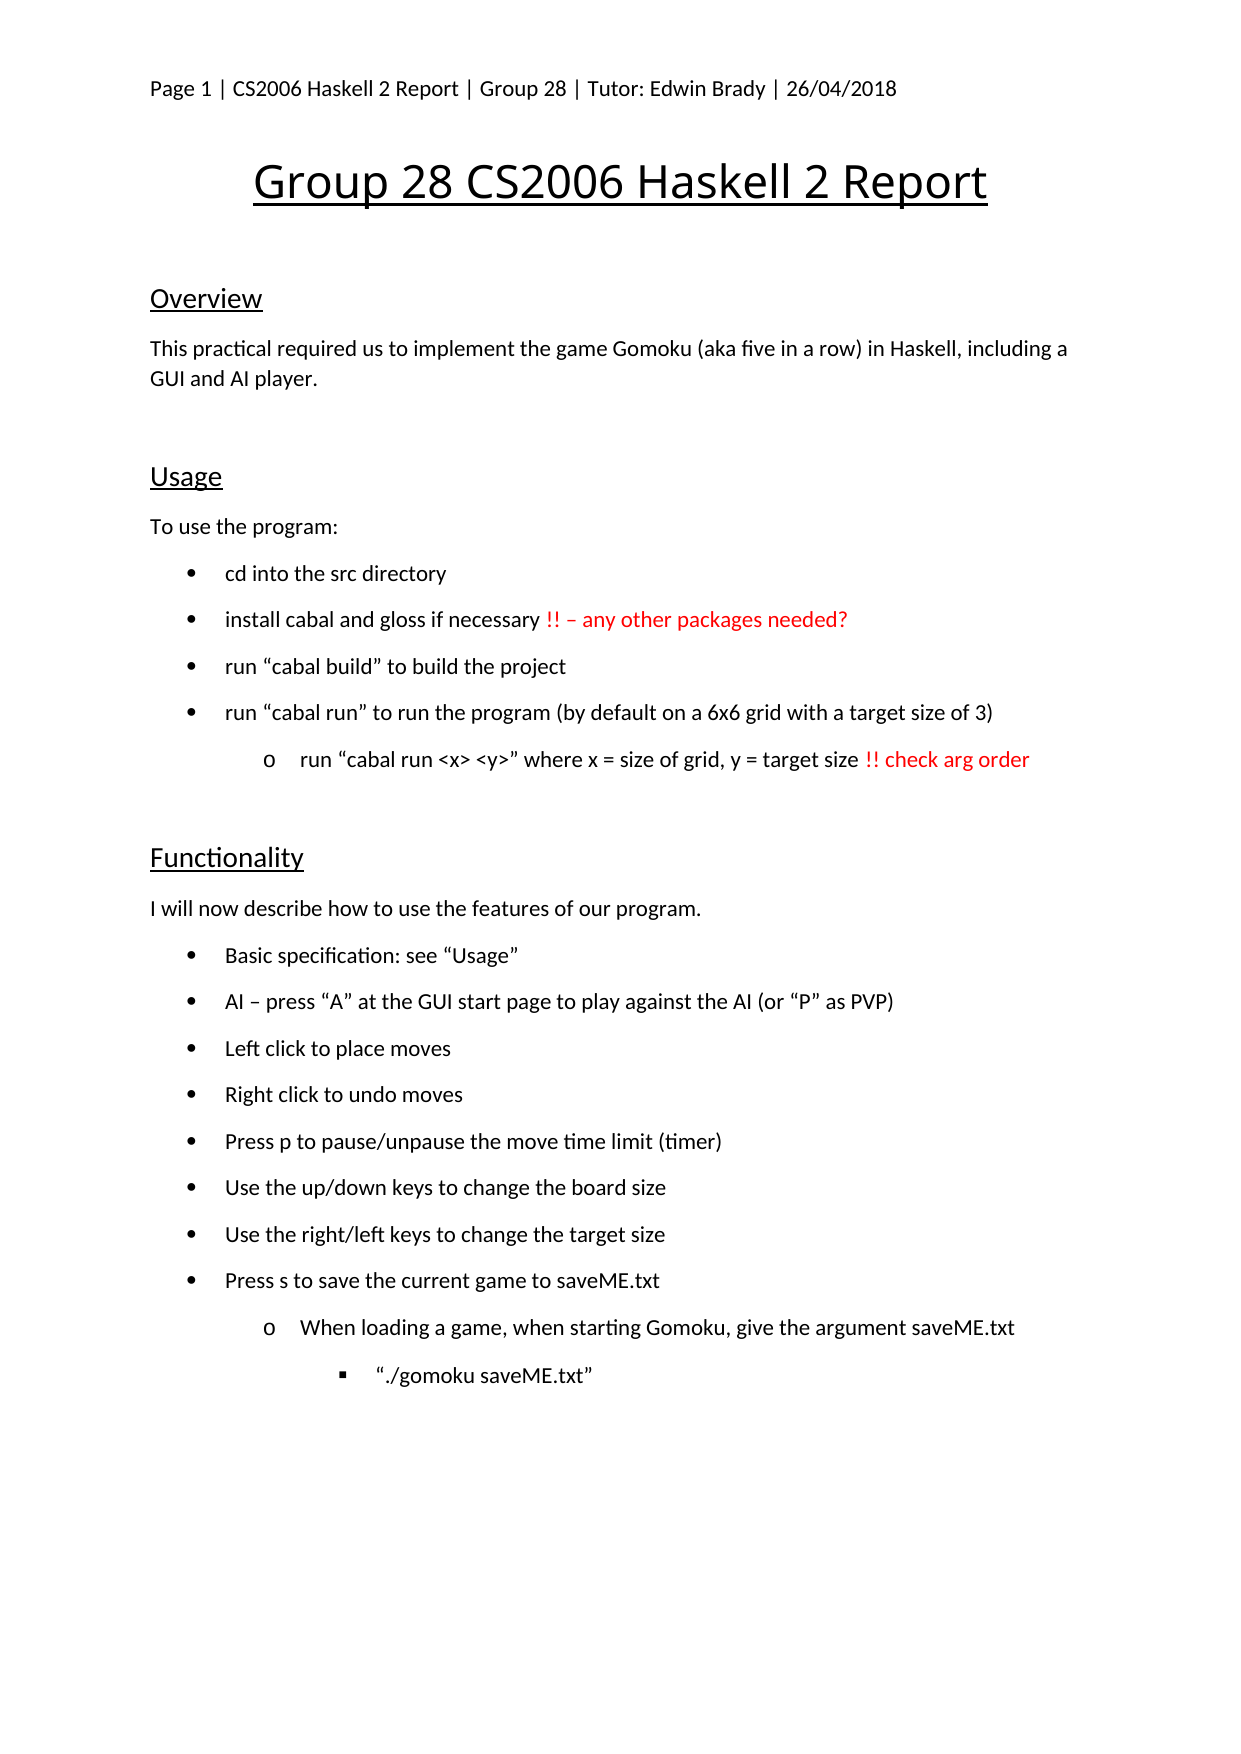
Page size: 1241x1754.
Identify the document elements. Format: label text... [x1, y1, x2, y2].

list Left click to place moves [187, 1034, 1090, 1062]
text Group 28 CS2006 Haskell 2 Report [150, 150, 1090, 212]
list Basic specification: see “Usage” [187, 941, 1090, 969]
list “./gomoku saveME.txt” [337, 1361, 1090, 1389]
text This practical required us to implement the game Gomoku (aka five in a row) in Haskell, including a GUI and AI player. [150, 334, 1090, 392]
list run “cabal build” to build the project [187, 652, 1090, 680]
text I will now describe how to use the features of our program. [150, 894, 1090, 922]
text Functionality [150, 839, 1090, 875]
text Overview [150, 280, 1090, 316]
list Use the right/left keys to change the target size [187, 1220, 1090, 1248]
list run “cabal run” to run the program (by default on a 6x6 grid with a target size of 3) [187, 698, 1090, 727]
list Press p to pause/unpause the move time limit (timer) [187, 1127, 1090, 1155]
list Use the up/down keys to change the board size [187, 1173, 1090, 1202]
text Usage [150, 458, 1090, 493]
list AI – press “A” at the GUI start page to play against the AI (or “P” as PVP) [187, 987, 1090, 1015]
list cd into the src directory [187, 559, 1090, 587]
list install cabal and gloss if necessary !! – any other packages needed? [187, 605, 1090, 633]
list When loading a game, when starting Gomoku, give the argument saveME.txt [262, 1313, 1090, 1342]
text To use the program: [150, 512, 1090, 540]
list Press s to save the current game to saveME.txt [187, 1267, 1090, 1295]
list Right click to undo moves [187, 1080, 1090, 1108]
list run “cabal run <x> <y>” where x = size of grid, y = target size !! check arg order [262, 745, 1090, 774]
